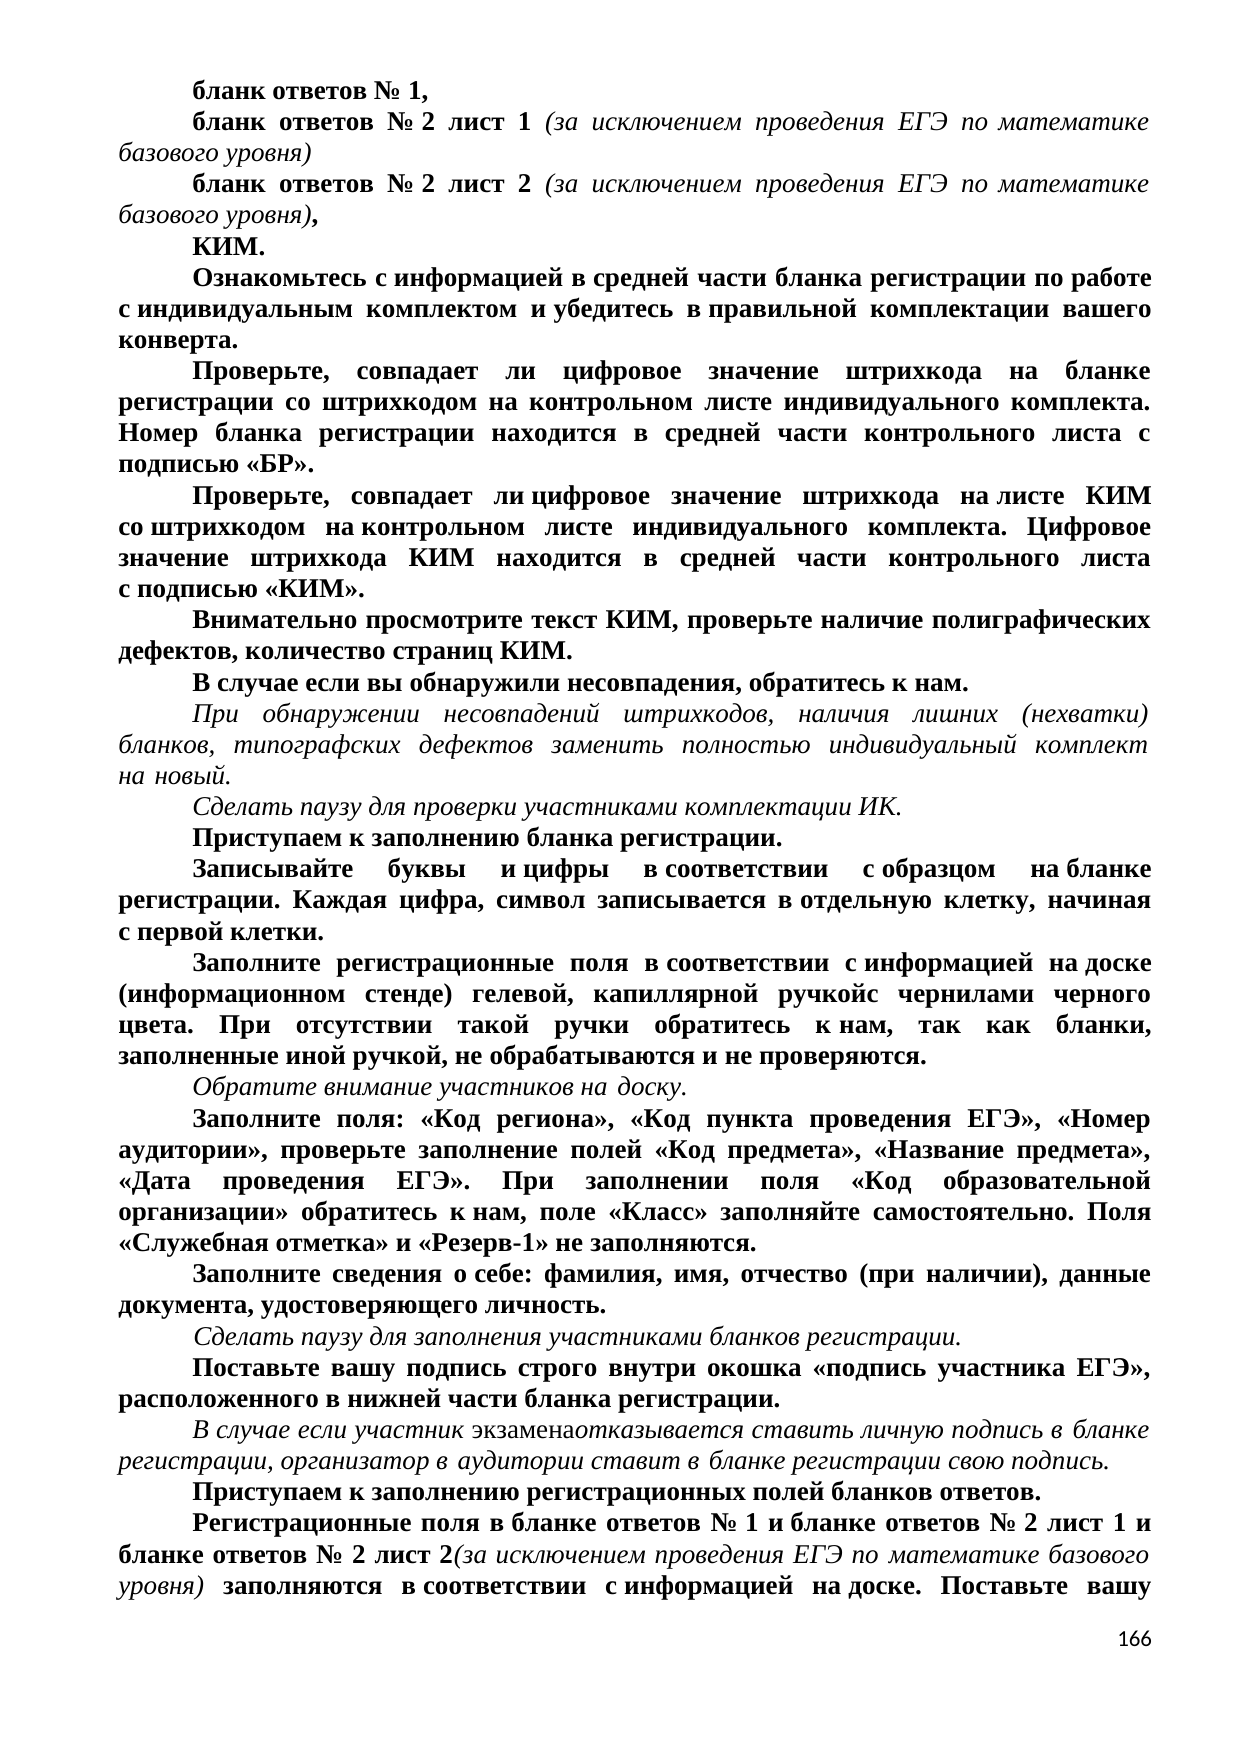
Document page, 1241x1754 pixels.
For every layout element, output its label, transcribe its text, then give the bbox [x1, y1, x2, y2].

text Сделать паузу для заполнения участниками бланков регистрации. [118, 1320, 1152, 1351]
text КИМ. [118, 229, 1152, 261]
text бланк ответов № 2 лист 2 (за исключением проведения ЕГЭ по математике базового уровня), [118, 167, 1152, 229]
text бланк ответов № 1, [118, 74, 1152, 105]
text Заполните регистрационные поля в соответствии с информацией на доске (информационном стенде) гелевой, капиллярной ручкойс чернилами черного цвета. При отсутствии такой ручки обратитесь к нам, так как бланки, заполненные иной ручкой, не обрабатываются и не проверяются. [118, 946, 1152, 1071]
text В случае если участник экзаменаотказывается ставить личную подпись в бланке регистрации, организатор в аудитории ставит в бланке регистрации свою подпись. [118, 1413, 1152, 1475]
text Регистрационные поля в бланке ответов № 1 и бланке ответов № 2 лист 1 и бланке ответов № 2 лист 2(за исключением проведения ЕГЭ по математике базового уровня) заполняются в соответствии с информацией на доске. Поставьте вашу [118, 1507, 1152, 1600]
text Внимательно просмотрите текст КИМ, проверьте наличие полиграфических дефектов, количество страниц КИМ. [118, 603, 1152, 666]
text В случае если вы обнаружили несовпадения, обратитесь к нам. [118, 666, 1152, 697]
text Поставьте вашу подпись строго внутри окошка «подпись участника ЕГЭ», расположенного в нижней части бланка регистрации. [118, 1351, 1152, 1413]
text Сделать паузу для проверки участниками комплектации ИК. [118, 790, 1152, 821]
text Проверьте, совпадает ли цифровое значение штрихкода на бланке регистрации со штрихкодом на контрольном листе индивидуального комплекта. Номер бланка регистрации находится в средней части контрольного листа с подписью «БР». [118, 354, 1152, 479]
text При обнаружении несовпадений штрихкодов, наличия лишних (нехватки) бланков, типографских дефектов заменить полностью индивидуальный комплект на новый. [118, 697, 1152, 790]
text Записывайте буквы и цифры в соответствии с образцом на бланке регистрации. Каждая цифра, символ записывается в отдельную клетку, начиная с первой клетки. [118, 852, 1152, 946]
text Ознакомьтесь с информацией в средней части бланка регистрации по работе с индивидуальным комплектом и убедитесь в правильной комплектации вашего конверта. [118, 261, 1152, 354]
text Обратите внимание участников на доску. [118, 1071, 1152, 1102]
text Заполните поля: «Код региона», «Код пункта проведения ЕГЭ», «Номер аудитории», проверьте заполнение полей «Код предмета», «Название предмета», «Дата проведения ЕГЭ». При заполнении поля «Код образовательной организации» обратитесь к нам, поле «Класс» заполняйте самостоятельно. Поля «Служебная отметка» и «Резерв-1» не заполняются. [118, 1102, 1152, 1257]
text бланк ответов № 2 лист 1 (за исключением проведения ЕГЭ по математике базового уровня) [118, 105, 1152, 167]
text Заполните сведения о себе: фамилия, имя, отчество (при наличии), данные документа, удостоверяющего личность. [118, 1257, 1152, 1320]
text Приступаем к заполнению бланка регистрации. [118, 821, 1152, 852]
text Приступаем к заполнению регистрационных полей бланков ответов. [118, 1475, 1152, 1507]
text Проверьте, совпадает ли цифровое значение штрихкода на листе КИМ со штрихкодом на контрольном листе индивидуального комплекта. Цифровое значение штрихкода КИМ находится в средней части контрольного листа с подписью «КИМ». [118, 479, 1152, 603]
